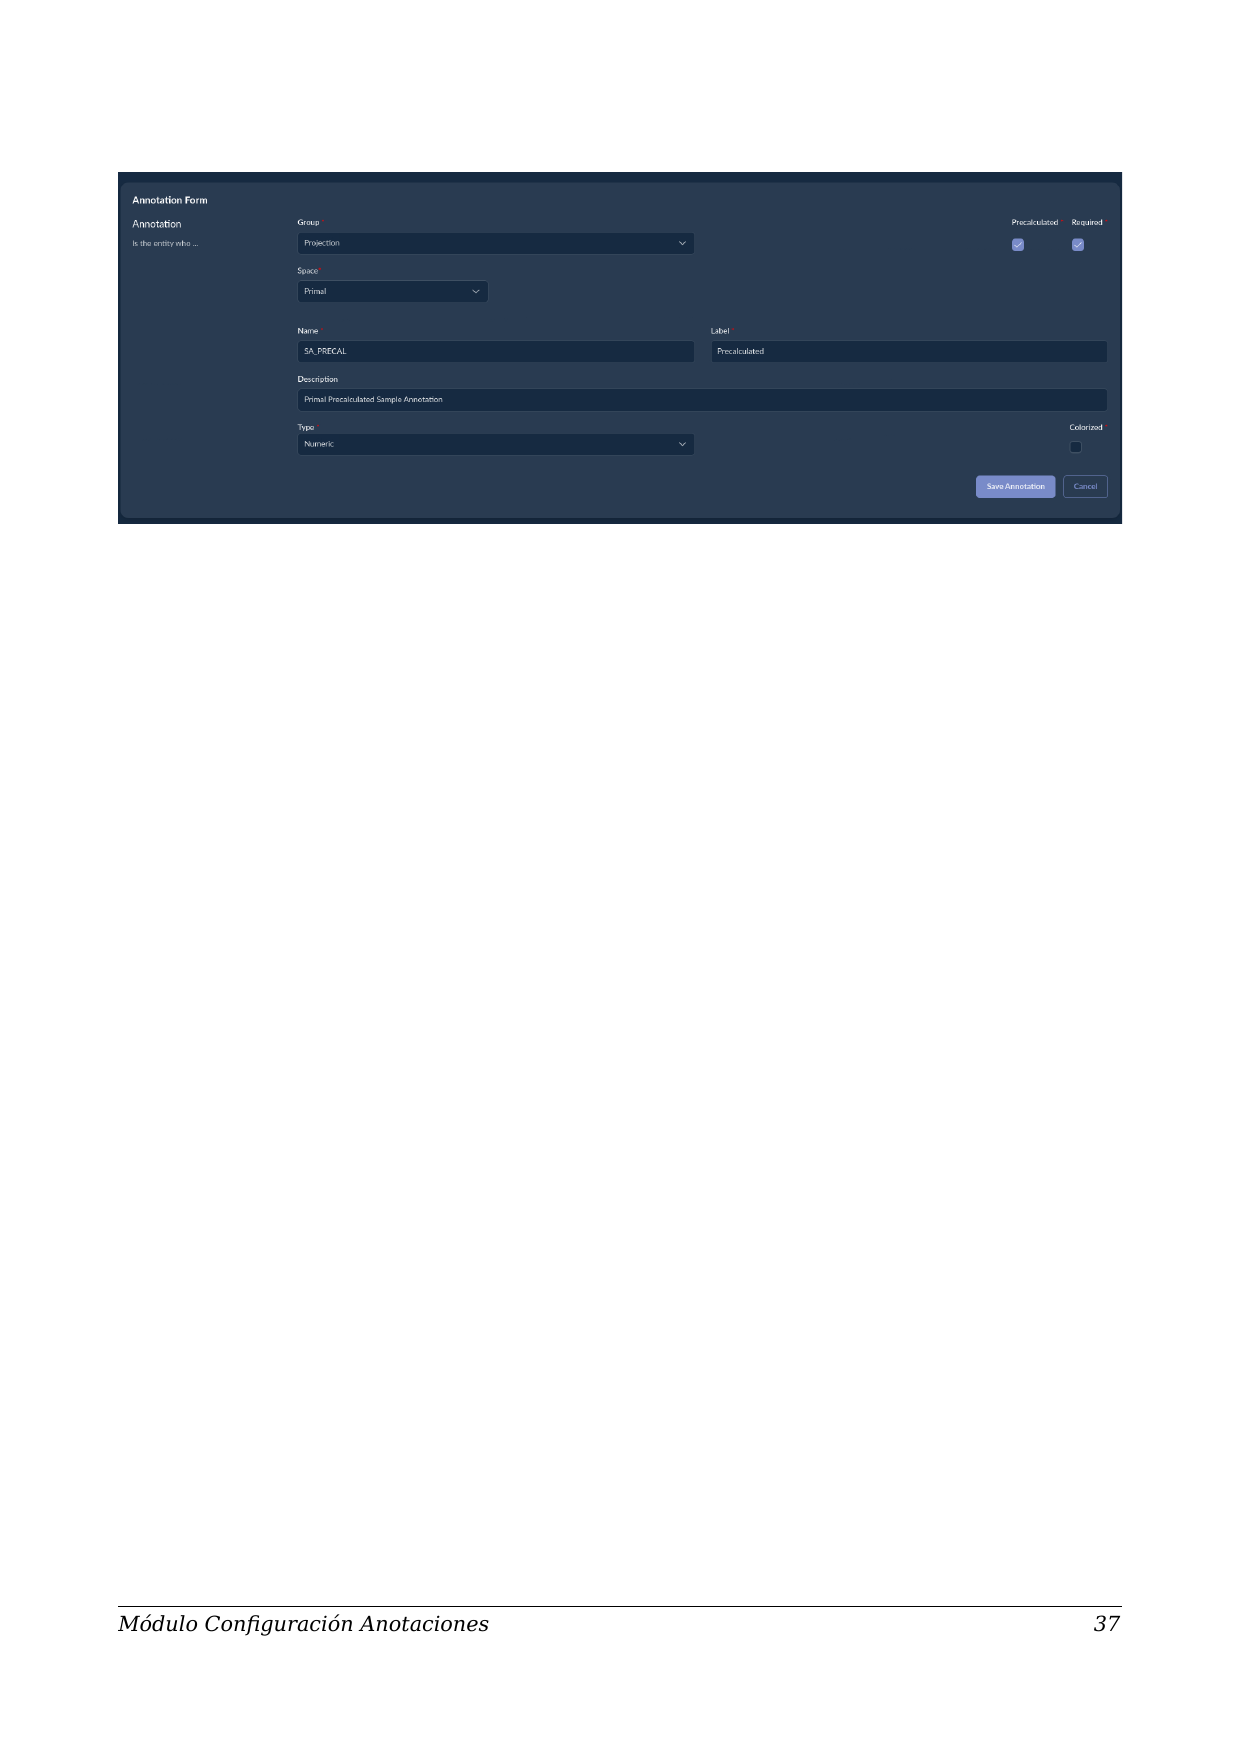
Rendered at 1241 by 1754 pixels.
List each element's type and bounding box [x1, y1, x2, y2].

picture [118, 172, 1123, 524]
